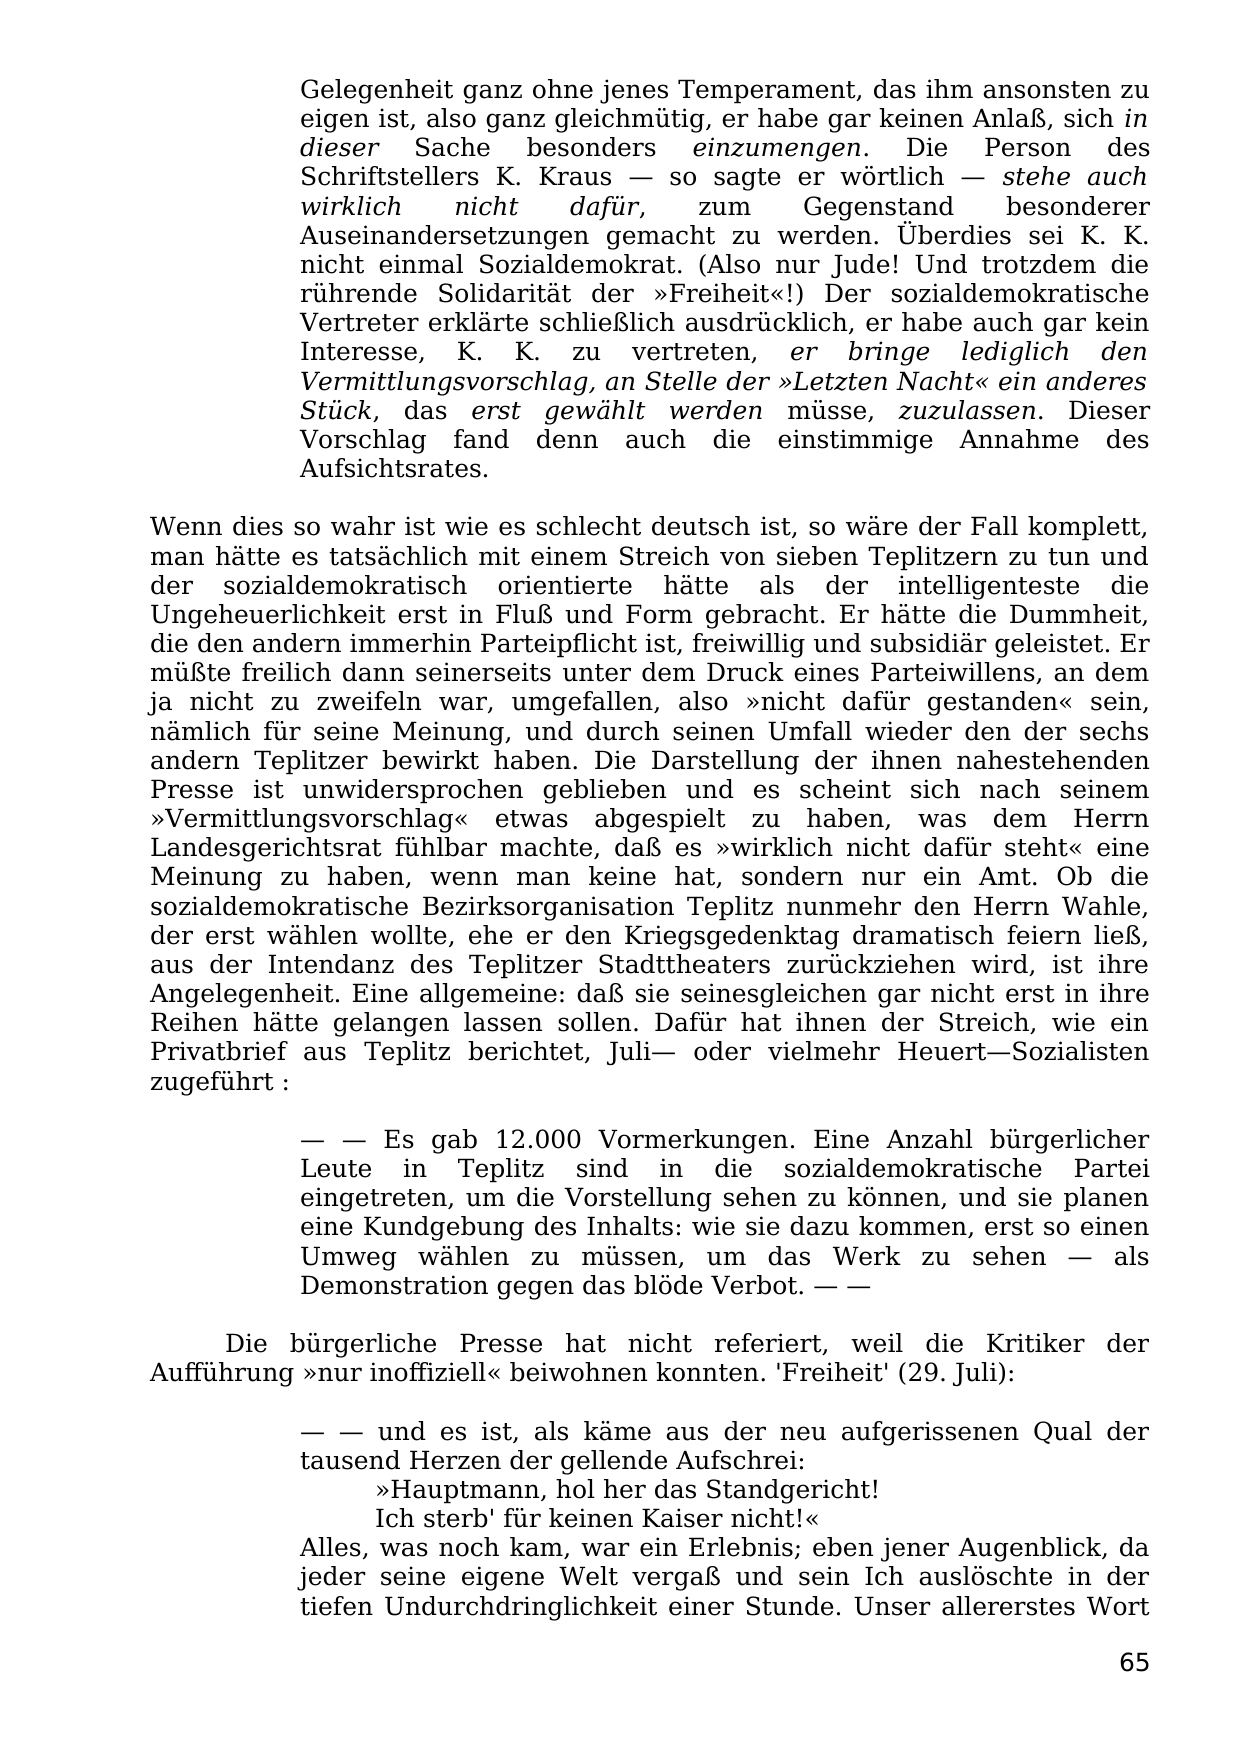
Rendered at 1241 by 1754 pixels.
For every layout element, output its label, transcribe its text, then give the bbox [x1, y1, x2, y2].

text Gelegenheit ganz ohne jenes Temperament, das ihm ansonsten zu eigen ist, also ganz gleichmütig, er habe gar keinen Anlaß, sich in dieser Sache besonders einzumengen. Die Person des Schriftstellers K. Kraus — so sagte er wörtlich — stehe auch wirklich nicht dafür, zum Gegenstand besonderer Auseinandersetzungen gemacht zu werden. Überdies sei K. K. nicht einmal Sozialdemokrat. (Also nur Jude! Und trotzdem die rührende Solidarität der »Freiheit«!) Der sozialdemokratische Vertreter erklärte schließlich ausdrücklich, er habe auch gar kein Interesse, K. K. zu vertreten, er bringe lediglich den Vermittlungsvorschlag, an Stelle der »Letzten Nacht« ein anderes Stück, das erst gewählt werden müsse, zuzulassen. Dieser Vorschlag fand denn auch die einstimmige Annahme des Aufsichtsrates. [300, 75, 1151, 483]
text — — Es gab 12.000 Vormerkungen. Eine Anzahl bürgerlicher Leute in Teplitz sind in die sozialdemokratische Partei eingetreten, um die Vorstellung sehen zu können, und sie planen eine Kundgebung des Inhalts: wie sie dazu kommen, erst so einen Umweg wählen zu müssen, um das Werk zu sehen — als Demonstration gegen das blöde Verbot. — — [300, 1125, 1151, 1300]
text Alles, was noch kam, war ein Erlebnis; eben jener Augenblick, da jeder seine eigene Welt vergaß und sein Ich auslöschte in der tiefen Undurchdringlichkeit einer Stunde. Unser allererstes Wort [300, 1533, 1151, 1621]
text Ich sterb' für keinen Kaiser nicht!« [300, 1504, 1151, 1533]
text Wenn dies so wahr ist wie es schlecht deutsch ist, so wäre der Fall komplett, man hätte es tatsächlich mit einem Streich von sieben Teplitzern zu tun und der sozialdemokratisch orientierte hätte als der intelligenteste die Ungeheuerlichkeit erst in Fluß und Form gebracht. Er hätte die Dummheit, die den andern immerhin Parteipflicht ist, freiwillig und subsidiär geleistet. Er müßte freilich dann seinerseits unter dem Druck eines Parteiwillens, an dem ja nicht zu zweifeln war, umgefallen, also »nicht dafür gestanden« sein, nämlich für seine Meinung, und durch seinen Umfall wieder den der sechs andern Teplitzer bewirkt haben. Die Darstellung der ihnen nahestehenden Presse ist unwidersprochen geblieben und es scheint sich nach seinem »Vermittlungsvorschlag« etwas abgespielt zu haben, was dem Herrn Landesgerichtsrat fühlbar machte, daß es »wirklich nicht dafür steht« eine Meinung zu haben, wenn man keine hat, sondern nur ein Amt. Ob die sozialdemokratische Bezirksorganisation Teplitz nunmehr den Herrn Wahle, der erst wählen wollte, ehe er den Kriegsgedenktag dramatisch feiern ließ, aus der Intendanz des Teplitzer Stadttheaters zurückziehen wird, ist ihre Angelegenheit. Eine allgemeine: daß sie seinesgleichen gar nicht erst in ihre Reihen hätte gelangen lassen sollen. Dafür hat ihnen der Streich, wie ein Privatbrief aus Teplitz berichtet, Juli— oder vielmehr Heuert—Sozialisten zugeführt : [150, 512, 1151, 1096]
text Die bürgerliche Presse hat nicht referiert, weil die Kritiker der Aufführung »nur inoffiziell« beiwohnen konnten. 'Freiheit' (29. Juli): [150, 1329, 1151, 1387]
text »Hauptmann, hol her das Standgericht! [300, 1475, 1151, 1504]
text — — und es ist, als käme aus der neu aufgerissenen Qual der tausend Herzen der gellende Aufschrei: [300, 1417, 1151, 1475]
